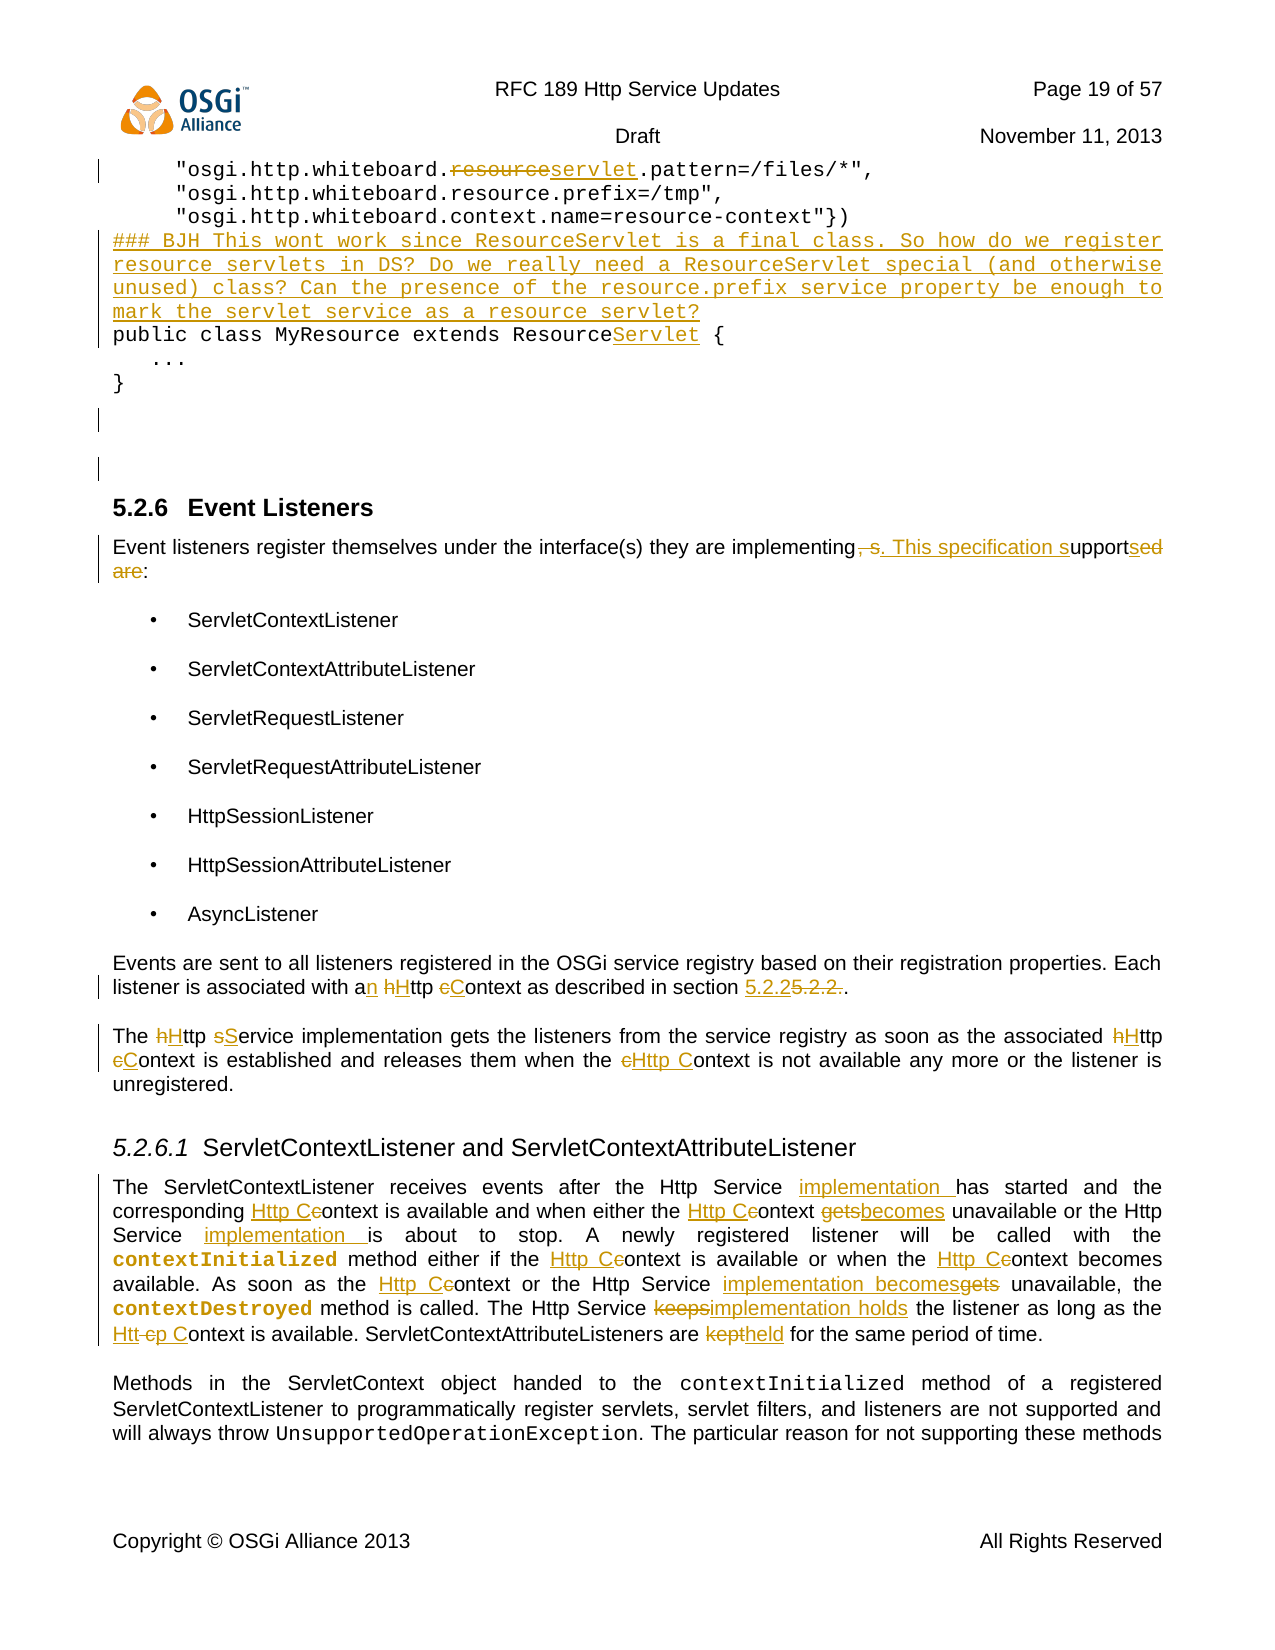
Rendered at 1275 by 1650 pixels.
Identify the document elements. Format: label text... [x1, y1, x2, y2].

text "osgi.http.whiteboard.servlet.pattern=/files/*", [112, 159, 1162, 183]
picture [113, 78, 257, 142]
list ServletRequestAttributeListener [150, 755, 1162, 779]
text "osgi.http.whiteboard.context.name=resource-context"}) [112, 206, 1162, 230]
text } [112, 372, 1162, 395]
text Event listeners register themselves under the interface(s) they are implementing. This specification supports: [112, 534, 1162, 582]
subtitle Event Listeners [112, 493, 1162, 522]
text Methods in the ServletContext object handed to the contextInitialized method of a registered ServletContextListener to programmatically register servlets, servlet filters, and listeners are not supported and will always throw UnsupportedOperationException. The particular reason for not supporting these methods [112, 1371, 1162, 1447]
text The ServletContextListener receives events after the Http Service implementation has started and the corresponding Http Context is available and when either the Http Context becomes unavailable or the Http Service implementation is about to stop. A newly registered listener will be called with the contextInitialized method either if the Http Context is available or when the Http Context becomes available. As soon as the Http Context or the Http Service implementation becomes unavailable, the contextDestroyed method is called. The Http Service implementation holds the listener as long as the Http Context is available. ServletContextAttributeListeners are held for the same period of time. [112, 1174, 1162, 1346]
text ### BJH This wont work since ResourceServlet is a final class. So how do we register [112, 230, 1162, 249]
text The Http Service implementation gets the listeners from the service registry as soon as the associated Http Context is established and releases them when the Http Context is not available any more or the listener is unregistered. [112, 1024, 1162, 1096]
text "osgi.http.whiteboard.resource.prefix=/tmp", [112, 183, 1162, 206]
list HttpSessionListener [150, 804, 1162, 828]
list HttpSessionAttributeListener [150, 853, 1162, 877]
list ServletContextListener [150, 607, 1162, 632]
text unused) class? Can the presence of the resource.prefix service property be enough to [112, 274, 1162, 297]
list AsyncListener [150, 902, 1162, 926]
text resource servlets in DS? Do we really need a ResourceServlet special (and otherwise [112, 250, 1162, 273]
text Events are sent to all listeners registered in the OSGi service registry based on their registration properties. Each listener is associated with an Http Context as described in section 5.2.2. [112, 951, 1162, 999]
list ServletRequestListener [150, 706, 1162, 730]
text mark the servlet service as a resource servlet? [112, 298, 1162, 324]
text public class MyResource extends ResourceServlet { [112, 324, 1162, 348]
text ... [112, 348, 1162, 372]
list ServletContextAttributeListener [150, 657, 1162, 681]
subtitle ServletContextListener and ServletContextAttributeListener [112, 1133, 1162, 1162]
